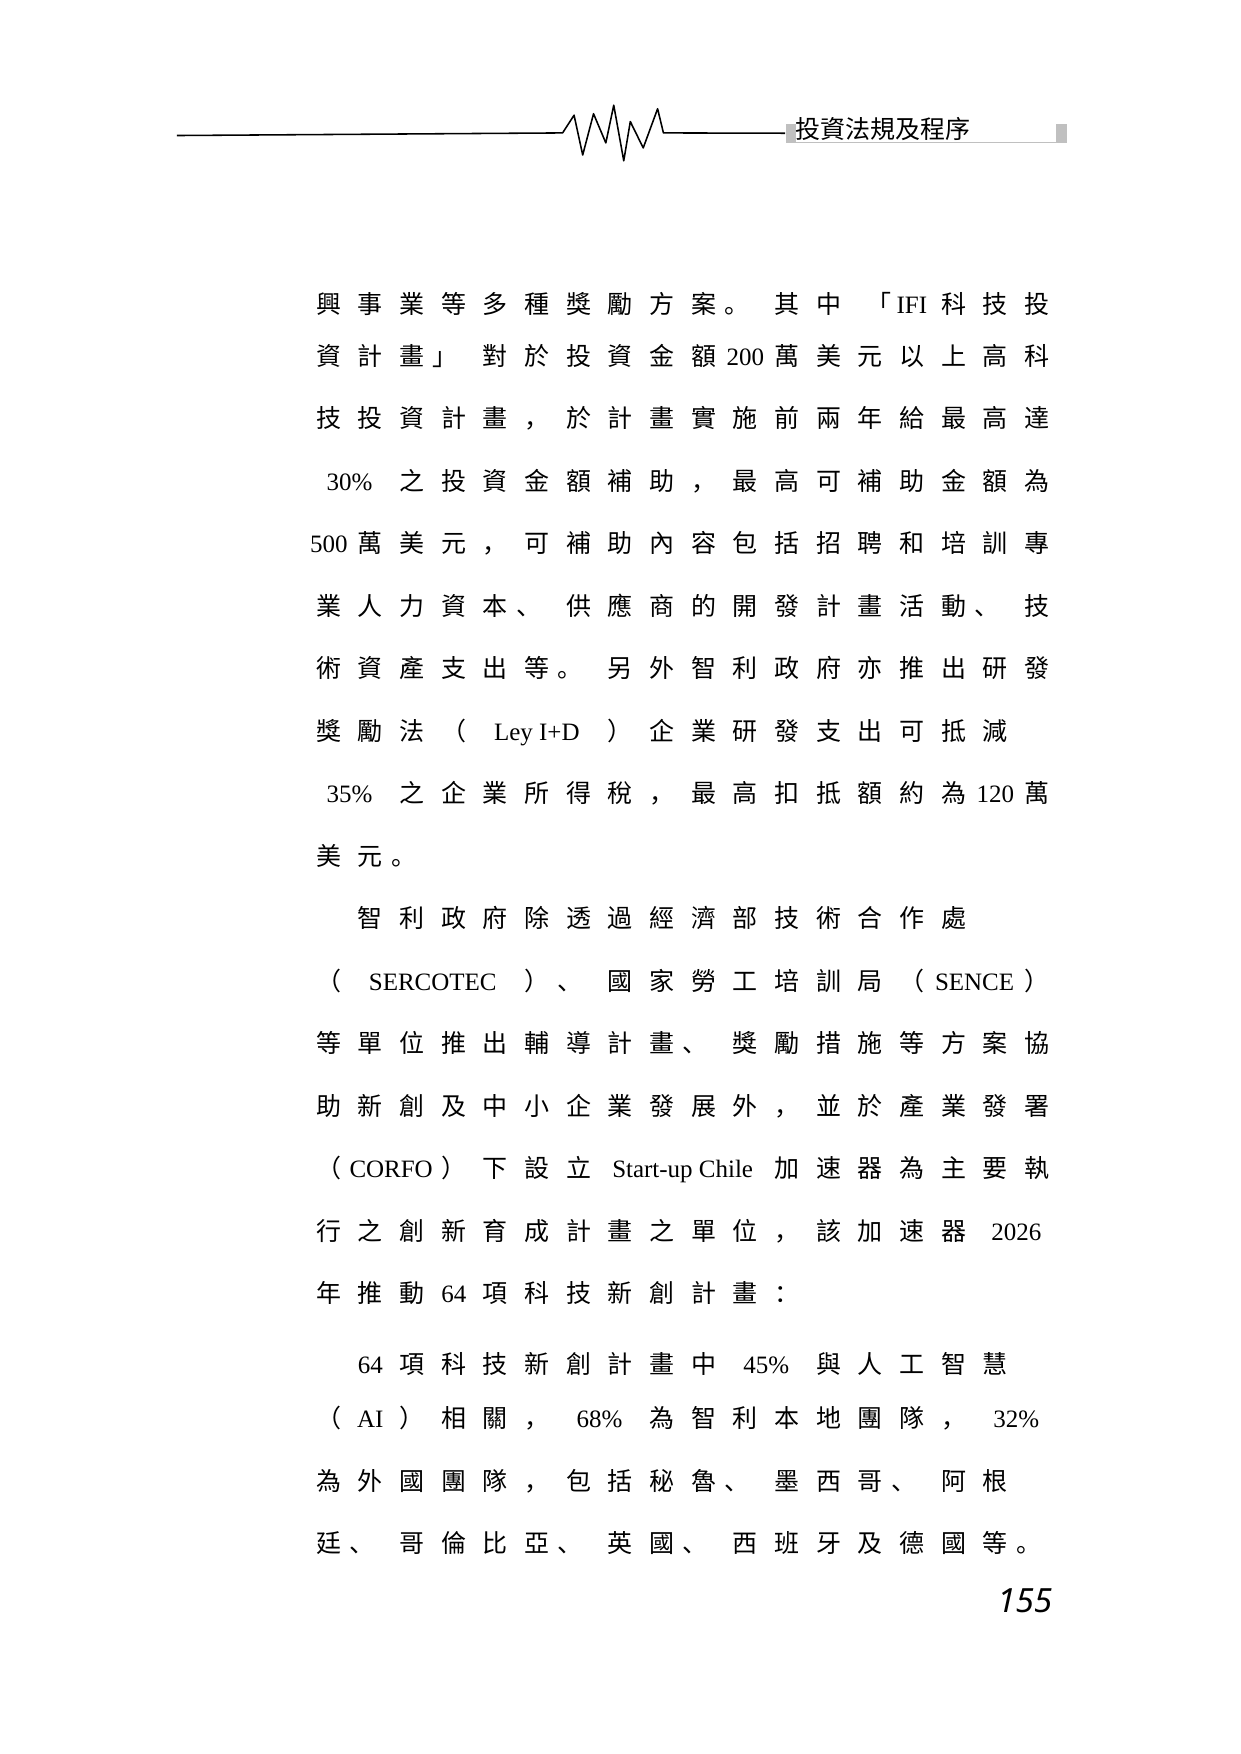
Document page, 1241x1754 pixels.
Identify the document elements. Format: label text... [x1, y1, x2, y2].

text 智利政府除透過經濟部技術合作處（SERCOTEC）、國家勞工培訓局（SENCE）等單位推出輔導計畫、獎勵措施等方案協助新創及中小企業發展外，並於產業發署（CORFO）下設立Start-up Chile加速器為主要執行之創新育成計畫之單位，該加速器2026年推動64項科技新創計畫： [281, 875, 1058, 1313]
text 興事業等多種獎勵方案。其中「IFI科技投資計畫」對於投資金額200萬美元以上高科技投資計畫，於計畫實施前兩年給最高達30%之投資金額補助，最高可補助金額為500萬美元，可補助內容包括招聘和培訓專業人力資本、供應商的開發計畫活動、技術資產支出等。另外智利政府亦推出研發獎勵法（Ley I+D）企業研發支出可抵減35%之企業所得稅，最高扣抵額約為120萬美元。 [281, 250, 1058, 875]
text 64項科技新創計畫中45%與人工智慧（AI）相關，68%為智利本地團隊，32%為外國團隊，包括秘魯、墨西哥、阿根廷、哥倫比亞、英國、西班牙及德國等。 [281, 1313, 1058, 1563]
